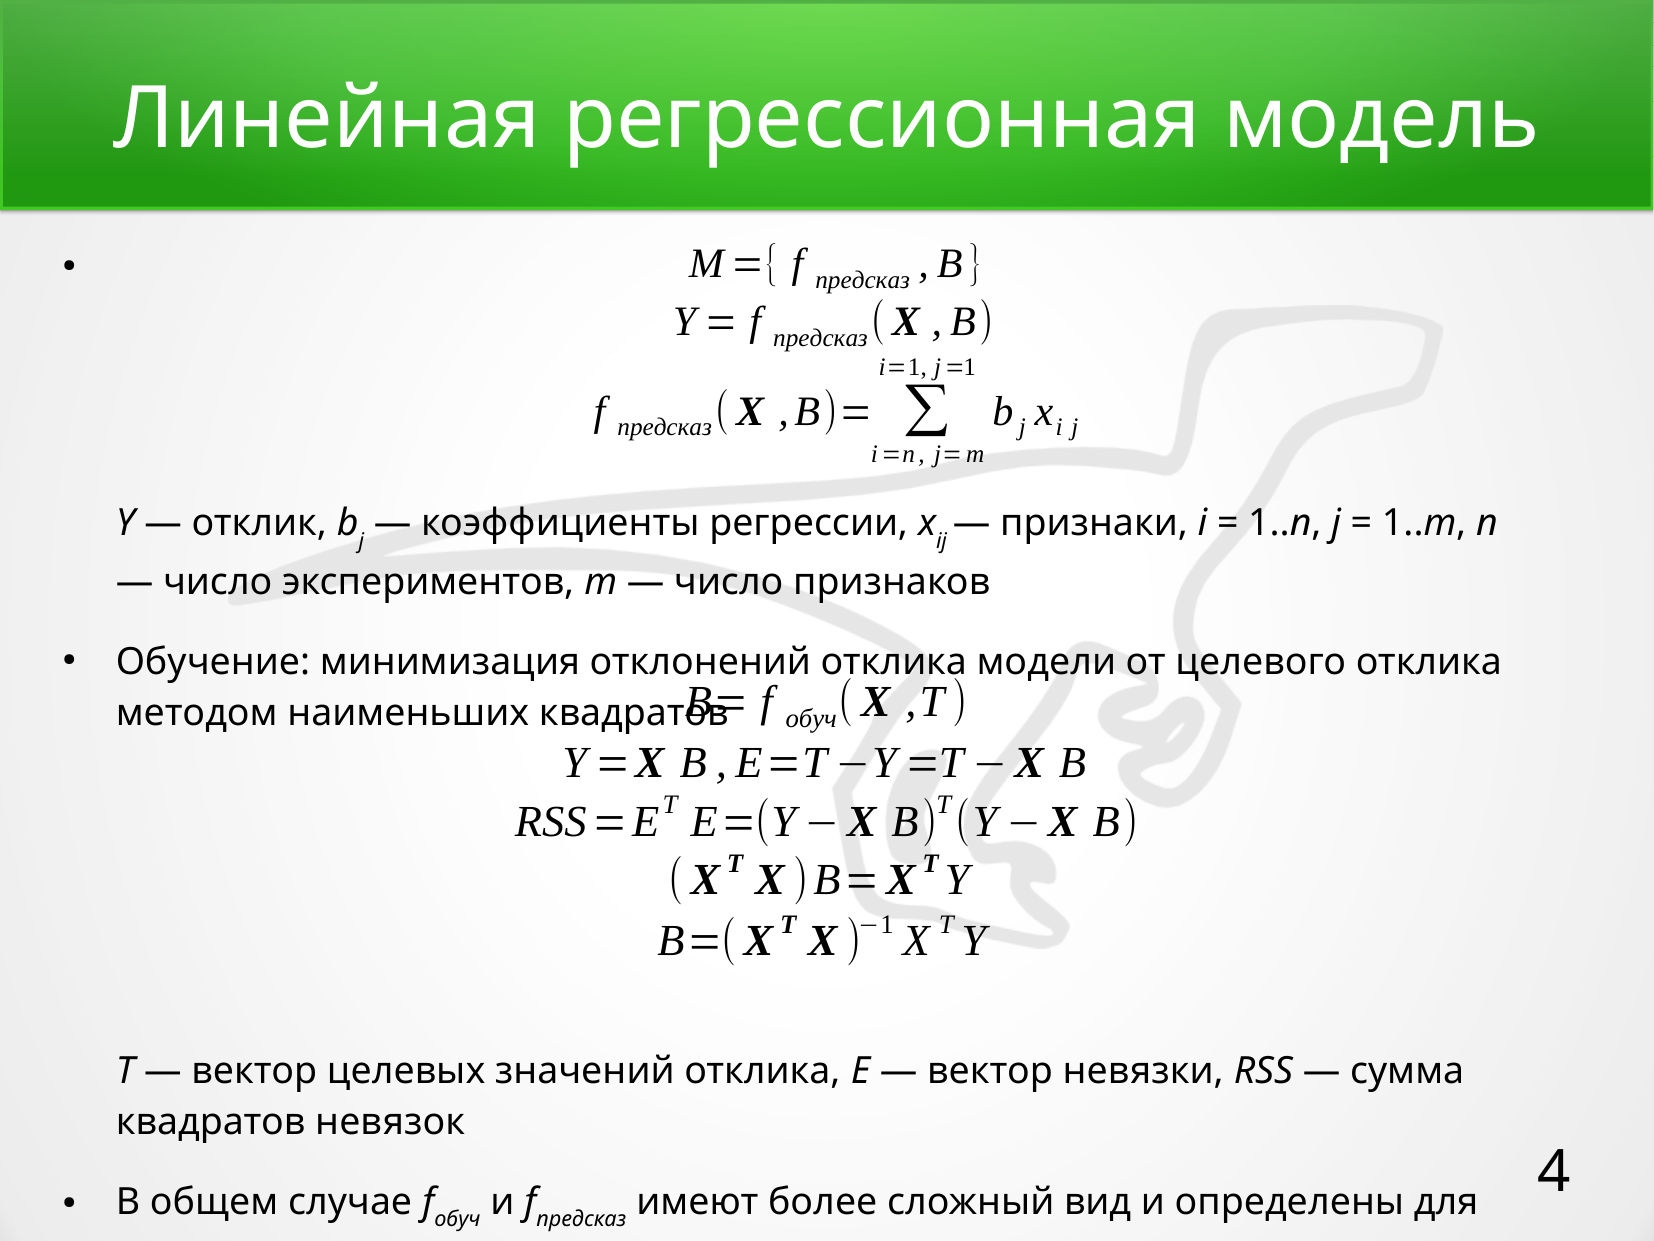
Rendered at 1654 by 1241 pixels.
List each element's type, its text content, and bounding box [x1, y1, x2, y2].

title Линейная регрессионная модель [82, 49, 1571, 179]
list Y — отклик, bj — коэффициенты регрессии, xij — признаки, i = 1..n, j = 1..m, n — число экспериментов, m — число признаков Обучение: минимизация отклонений отклика модели от целевого отклика методом наименьших квадратов T — вектор целевых значений отклика, E — вектор невязки, RSS — сумма квадратов невязок В общем случае fобуч и fпредсказ имеют более сложный вид и определены для каждой модели по-своему [45, 240, 1531, 1241]
chart [500, 677, 1148, 966]
chart [575, 240, 1091, 468]
